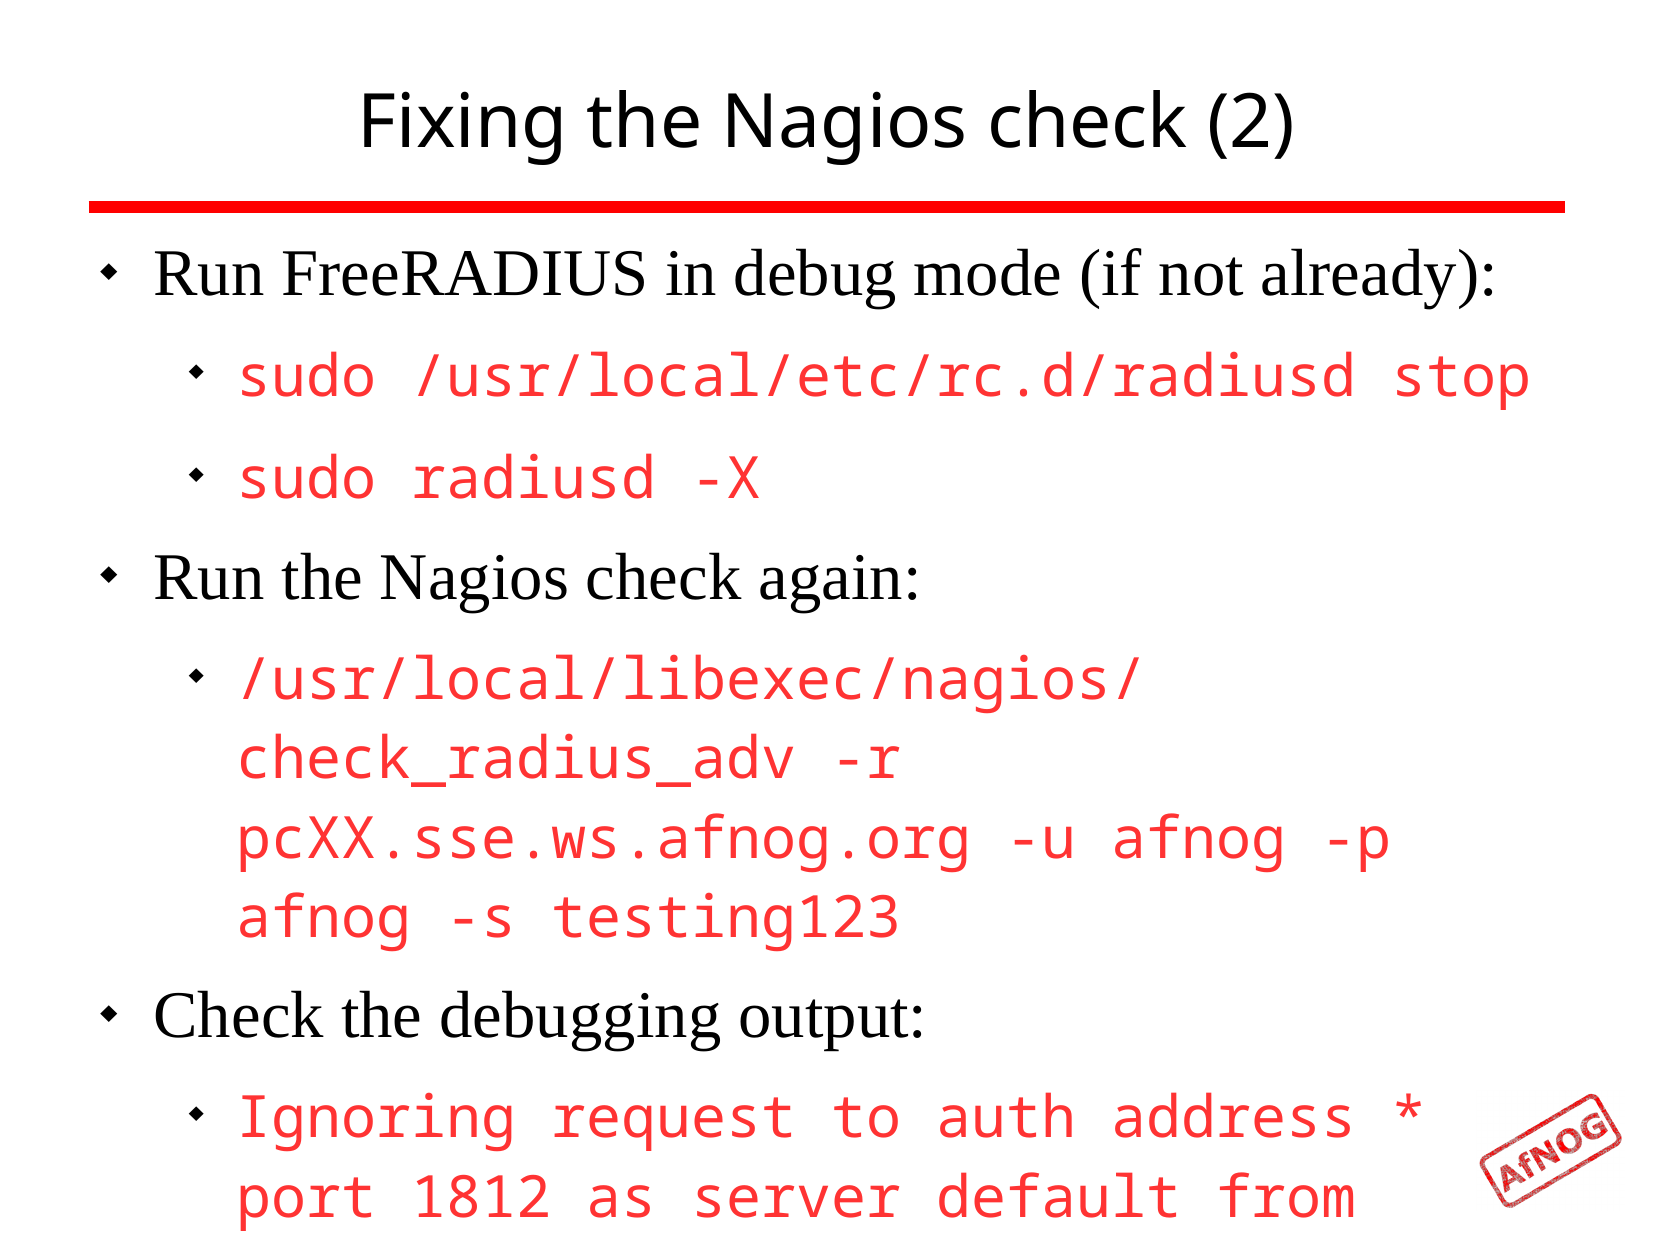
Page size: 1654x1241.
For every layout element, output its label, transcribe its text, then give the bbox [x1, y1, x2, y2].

picture [1476, 1090, 1625, 1211]
list Run FreeRADIUS in debug mode (if not already): sudo /usr/local/etc/rc.d/radiusd stop sudo radiusd -X Run the Nagios check again: /usr/local/libexec/nagios/check_radius_adv -r pcXX.sse.ws.afnog.org -u afnog -p afnog -s testing123 Check the debugging output: Ignoring request to auth address * port 1812 as server default from unknown client 196.200.219.101 port 48550 proto udp Server ignored request from 196.200.219.101 [82, 236, 1571, 1164]
title Fixing the Nagios check (2) [82, 29, 1571, 207]
